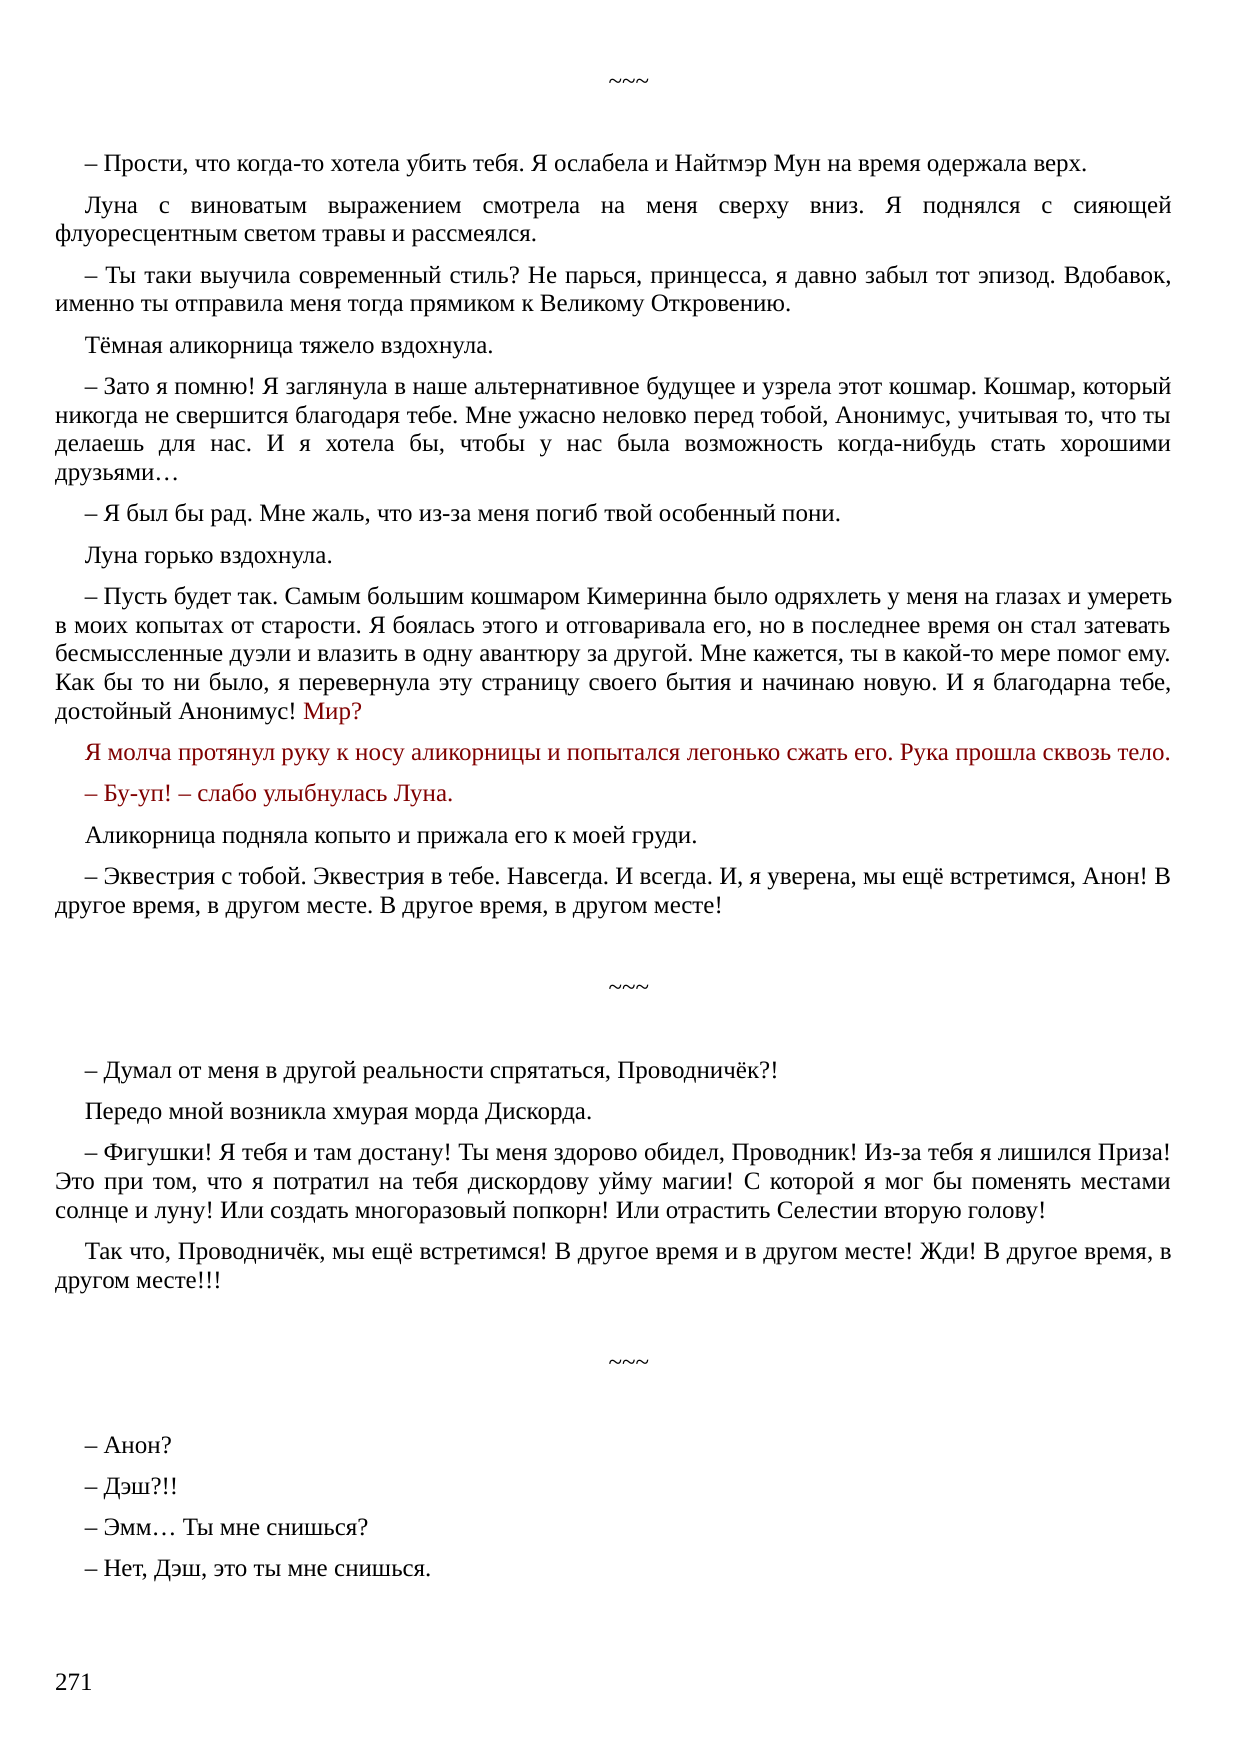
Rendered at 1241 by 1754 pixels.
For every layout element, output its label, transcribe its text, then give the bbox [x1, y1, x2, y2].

text Так что, Проводничёк, мы ещё встретимся! В другое время и в другом месте! Жди! В другое время, в другом месте!!! [55, 1236, 1173, 1293]
text ~~~ [55, 972, 1173, 1001]
text – Эквестрия с тобой. Эквестрия в тебе. Навсегда. И всегда. И, я уверена, мы ещё встретимся, Анон! В другое время, в другом месте. В другое время, в другом месте! [55, 861, 1173, 918]
text Аликорница подняла копыто и прижала его к моей груди. [55, 820, 1173, 848]
text – Дэш?!! [55, 1471, 1173, 1500]
text – Анон? [55, 1430, 1173, 1458]
text – Прости, что когда-то хотела убить тебя. Я ослабела и Найтмэр Мун на время одержала верх. [55, 148, 1173, 177]
text Я молча протянул руку к носу аликорницы и попытался легонько сжать его. Рука прошла сквозь тело. [55, 737, 1173, 766]
text – Зато я помню! Я заглянула в наше альтернативное будущее и узрела этот кошмар. Кошмар, который никогда не свершится благодаря тебе. Мне ужасно неловко перед тобой, Анонимус, учитывая то, что ты делаешь для нас. И я хотела бы, чтобы у нас была возможность когда-нибудь стать хорошими друзьями… [55, 371, 1173, 486]
text ~~~ [55, 66, 1173, 95]
text ~~~ [55, 1347, 1173, 1376]
text – Ты таки выучила современный стиль? Не парься, принцесса, я давно забыл тот эпизод. Вдобавок, именно ты отправила меня тогда прямиком к Великому Откровению. [55, 260, 1173, 317]
text – Пусть будет так. Самым большим кошмаром Кимеринна было одряхлеть у меня на глазах и умереть в моих копытах от старости. Я боялась этого и отговаривала его, но в последнее время он стал затевать бесмыссленные дуэли и влазить в одну авантюру за другой. Мне кажется, ты в какой-то мере помог ему. Как бы то ни было, я перевернула эту страницу своего бытия и начинаю новую. И я благодарна тебе, достойный Анонимус! Мир? [55, 581, 1173, 725]
text Тёмная аликорница тяжело вздохнула. [55, 330, 1173, 358]
text – Фигушки! Я тебя и там достану! Ты меня здорово обидел, Проводник! Из-за тебя я лишился Приза! Это при том, что я потратил на тебя дискордову уйму магии! С которой я мог бы поменять местами солнце и луну! Или создать многоразовый попкорн! Или отрастить Селестии вторую голову! [55, 1137, 1173, 1223]
text Передо мной возникла хмурая морда Дискорда. [55, 1096, 1173, 1125]
text – Нет, Дэш, это ты мне снишься. [55, 1553, 1173, 1582]
text – Эмм… Ты мне снишься? [55, 1512, 1173, 1541]
text – Бу-уп! – слабо улыбнулась Луна. [55, 778, 1173, 807]
text – Думал от меня в другой реальности спрятаться, Проводничёк?! [55, 1055, 1173, 1083]
text Луна с виноватым выражением смотрела на меня сверху вниз. Я поднялся с сияющей флуоресцентным светом травы и рассмеялся. [55, 190, 1173, 247]
text Луна горько вздохнула. [55, 540, 1173, 568]
text – Я был бы рад. Мне жаль, что из-за меня погиб твой особенный пони. [55, 498, 1173, 527]
